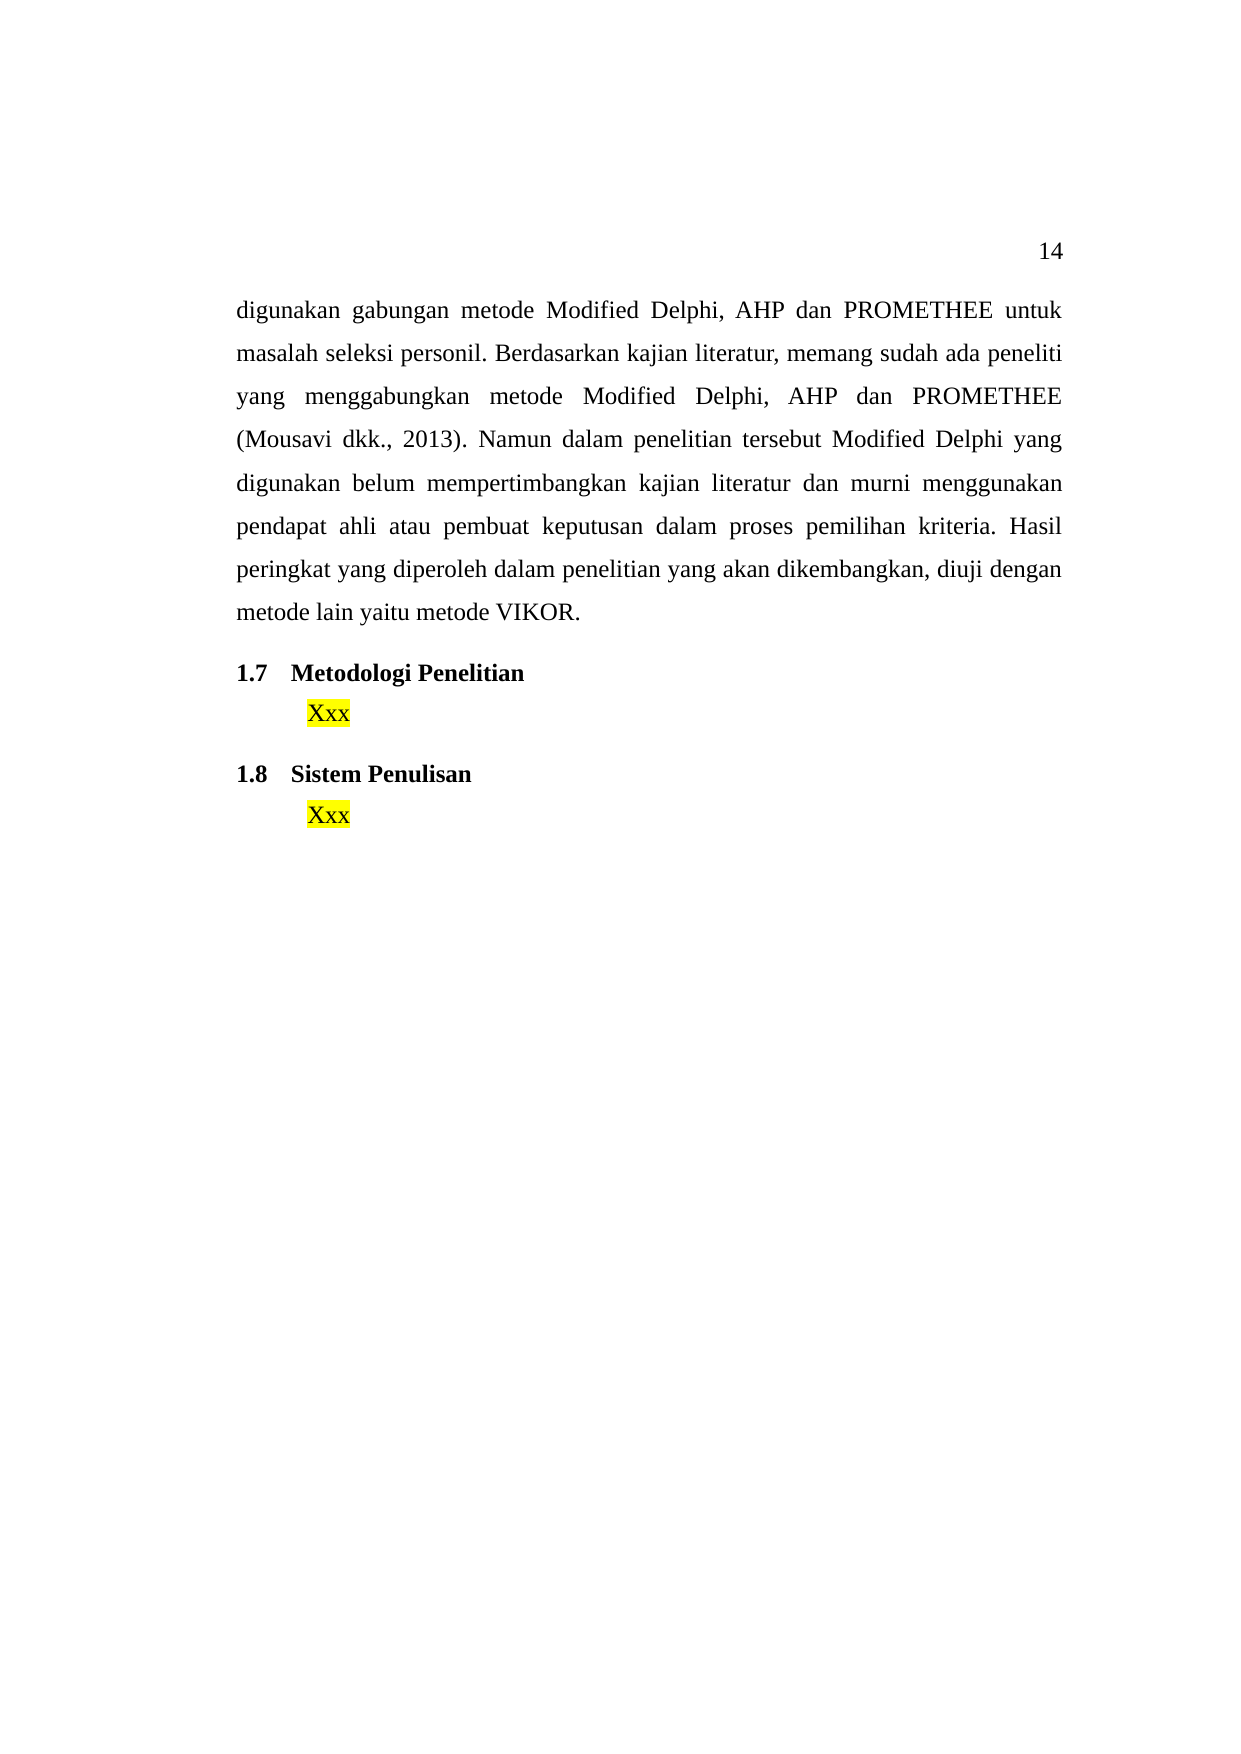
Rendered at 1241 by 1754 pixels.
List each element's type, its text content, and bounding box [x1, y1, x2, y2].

subtitle Metodologi Penelitian [236, 658, 1063, 687]
subtitle Sistem Penulisan [236, 759, 1063, 788]
text Xxx [236, 698, 1063, 727]
text Xxx [236, 800, 1063, 828]
text digunakan gabungan metode Modified Delphi, AHP dan PROMETHEE untuk masalah seleksi personil. Berdasarkan kajian literatur, memang sudah ada peneliti yang menggabungkan metode Modified Delphi, AHP dan PROMETHEE (Mousavi dkk., 2013). Namun dalam penelitian tersebut Modified Delphi yang digunakan belum mempertimbangkan kajian literatur dan murni menggunakan pendapat ahli atau pembuat keputusan dalam proses pemilihan kriteria. Hasil peringkat yang diperoleh dalam penelitian yang akan dikembangkan, diuji dengan metode lain yaitu metode VIKOR. [236, 295, 1063, 626]
